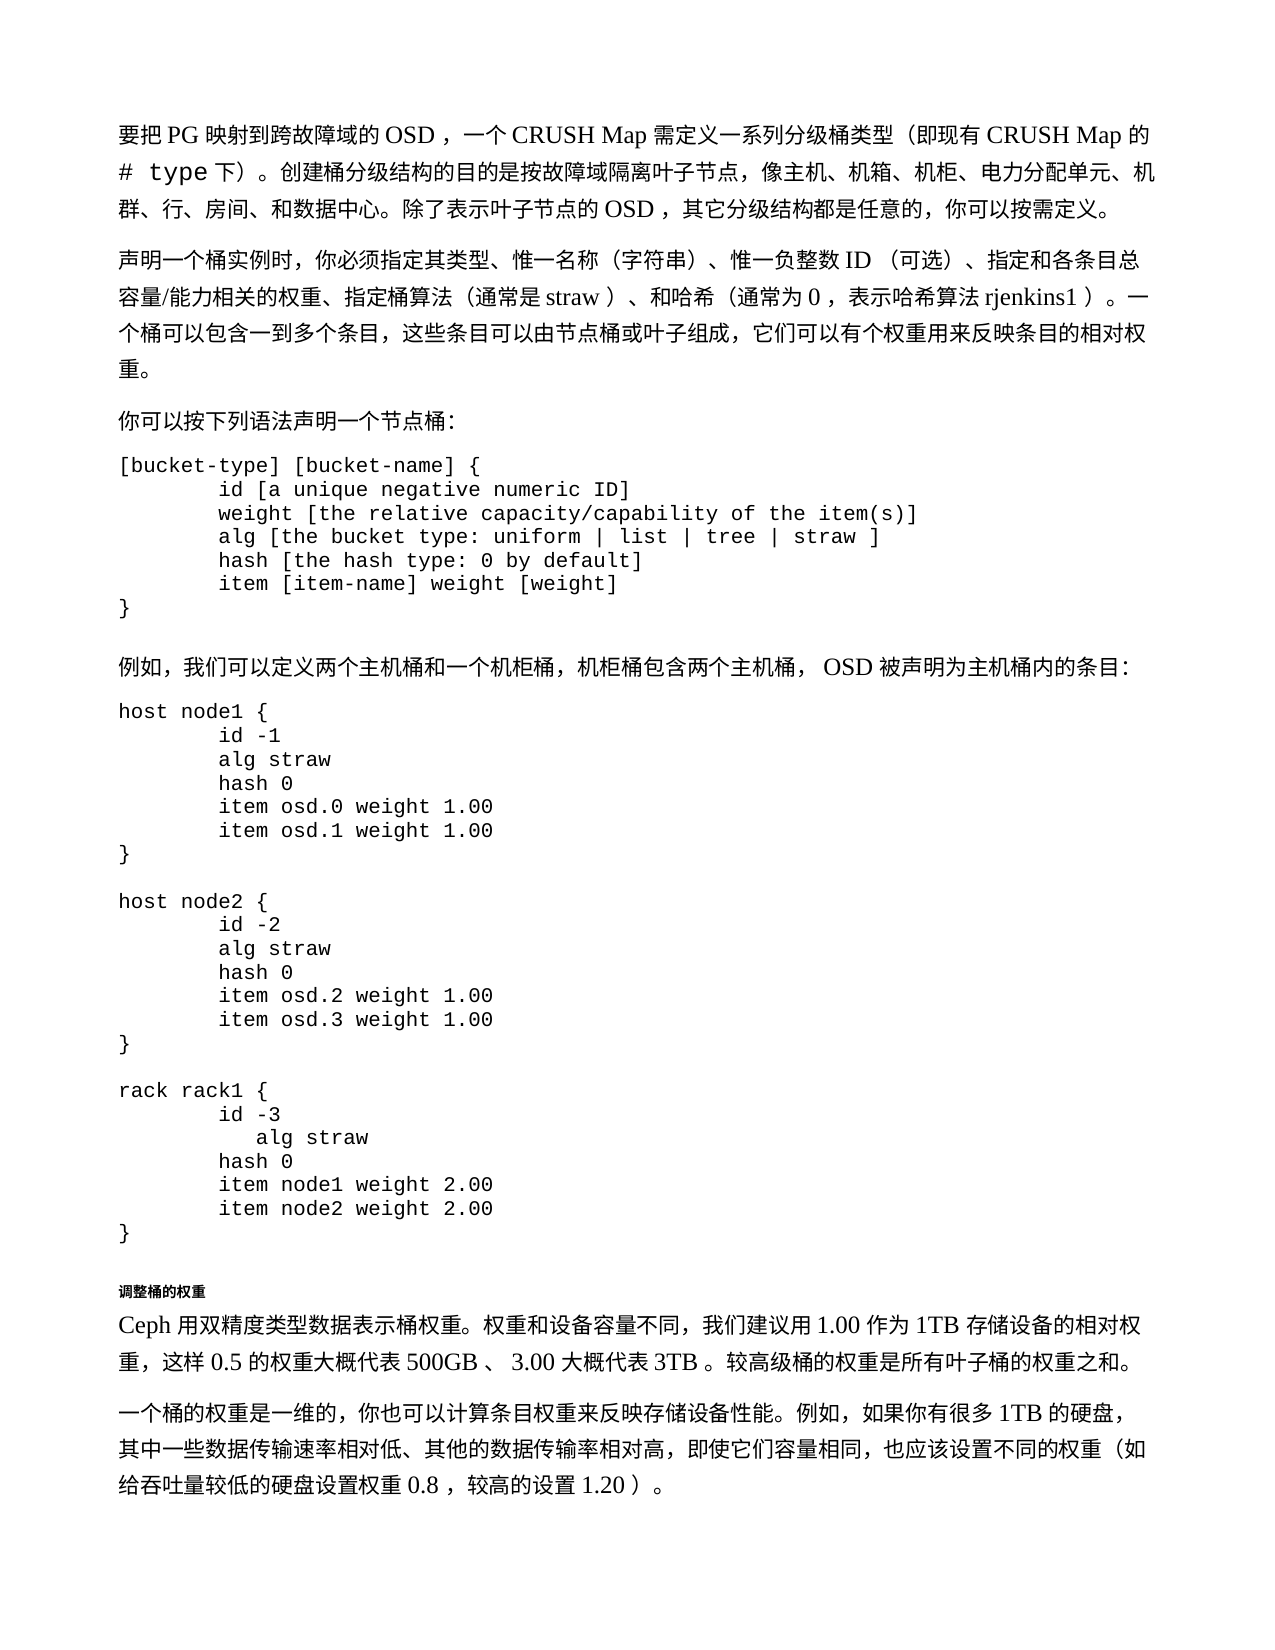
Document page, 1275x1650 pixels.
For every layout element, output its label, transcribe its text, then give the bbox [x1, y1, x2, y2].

text item osd.2 weight 1.00 [118, 985, 1157, 1009]
text 声明一个桶实例时，你必须指定其类型、惟一名称（字符串）、惟一负整数 ID （可选）、指定和各条目总容量/能力相关的权重、指定桶算法（通常是 straw ）、和哈希（通常为 0 ，表示哈希算法 rjenkins1 ）。一个桶可以包含一到多个条目，这些条目可以由节点桶或叶子组成，它们可以有个权重用来反映条目的相对权重。 [118, 243, 1157, 384]
text alg [the bucket type: uniform | list | tree | straw ] [118, 526, 1157, 550]
text id [a unique negative numeric ID] [118, 479, 1157, 502]
text 要把 PG 映射到跨故障域的 OSD ，一个 CRUSH Map 需定义一系列分级桶类型（即现有 CRUSH Map 的 # type 下）。创建桶分级结构的目的是按故障域隔离叶子节点，像主机、机箱、机柜、电力分配单元、机群、行、房间、和数据中心。除了表示叶子节点的 OSD ，其它分级结构都是任意的，你可以按需定义。 [118, 118, 1157, 224]
text item osd.1 weight 1.00 [118, 820, 1157, 843]
text 例如，我们可以定义两个主机桶和一个机柜桶，机柜桶包含两个主机桶， OSD 被声明为主机桶内的条目： [118, 650, 1157, 682]
text } [118, 1033, 1157, 1056]
text } [118, 1222, 1157, 1245]
text host node2 { [118, 891, 1157, 914]
text item node2 weight 2.00 [118, 1198, 1157, 1222]
text item osd.0 weight 1.00 [118, 796, 1157, 820]
text hash 0 [118, 772, 1157, 796]
text alg straw [118, 938, 1157, 962]
text hash [the hash type: 0 by default] [118, 550, 1157, 573]
text item [item-name] weight [weight] [118, 573, 1157, 597]
text } [118, 597, 1157, 621]
text [bucket-type] [bucket-name] { [118, 455, 1157, 479]
text weight [the relative capacity/capability of the item(s)] [118, 502, 1157, 526]
text 一个桶的权重是一维的，你也可以计算条目权重来反映存储设备性能。例如，如果你有很多 1TB 的硬盘，其中一些数据传输速率相对低、其他的数据传输率相对高，即使它们容量相同，也应该设置不同的权重（如给吞吐量较低的硬盘设置权重 0.8 ，较高的设置 1.20 ）。 [118, 1396, 1157, 1500]
text id -1 [118, 725, 1157, 749]
text item node1 weight 2.00 [118, 1174, 1157, 1198]
subtitle 调整桶的权重 [118, 1281, 1157, 1302]
text hash 0 [118, 1151, 1157, 1174]
text alg straw [118, 749, 1157, 772]
text id -2 [118, 914, 1157, 938]
text item osd.3 weight 1.00 [118, 1009, 1157, 1033]
text host node1 { [118, 702, 1157, 725]
text hash 0 [118, 962, 1157, 985]
text alg straw [118, 1127, 1157, 1151]
text rack rack1 { [118, 1080, 1157, 1103]
text } [118, 843, 1157, 867]
text 你可以按下列语法声明一个节点桶： [118, 404, 1157, 436]
text Ceph 用双精度类型数据表示桶权重。权重和设备容量不同，我们建议用 1.00 作为 1TB 存储设备的相对权重，这样 0.5 的权重大概代表 500GB 、 3.00 大概代表 3TB 。较高级桶的权重是所有叶子桶的权重之和。 [118, 1308, 1157, 1376]
text id -3 [118, 1103, 1157, 1127]
